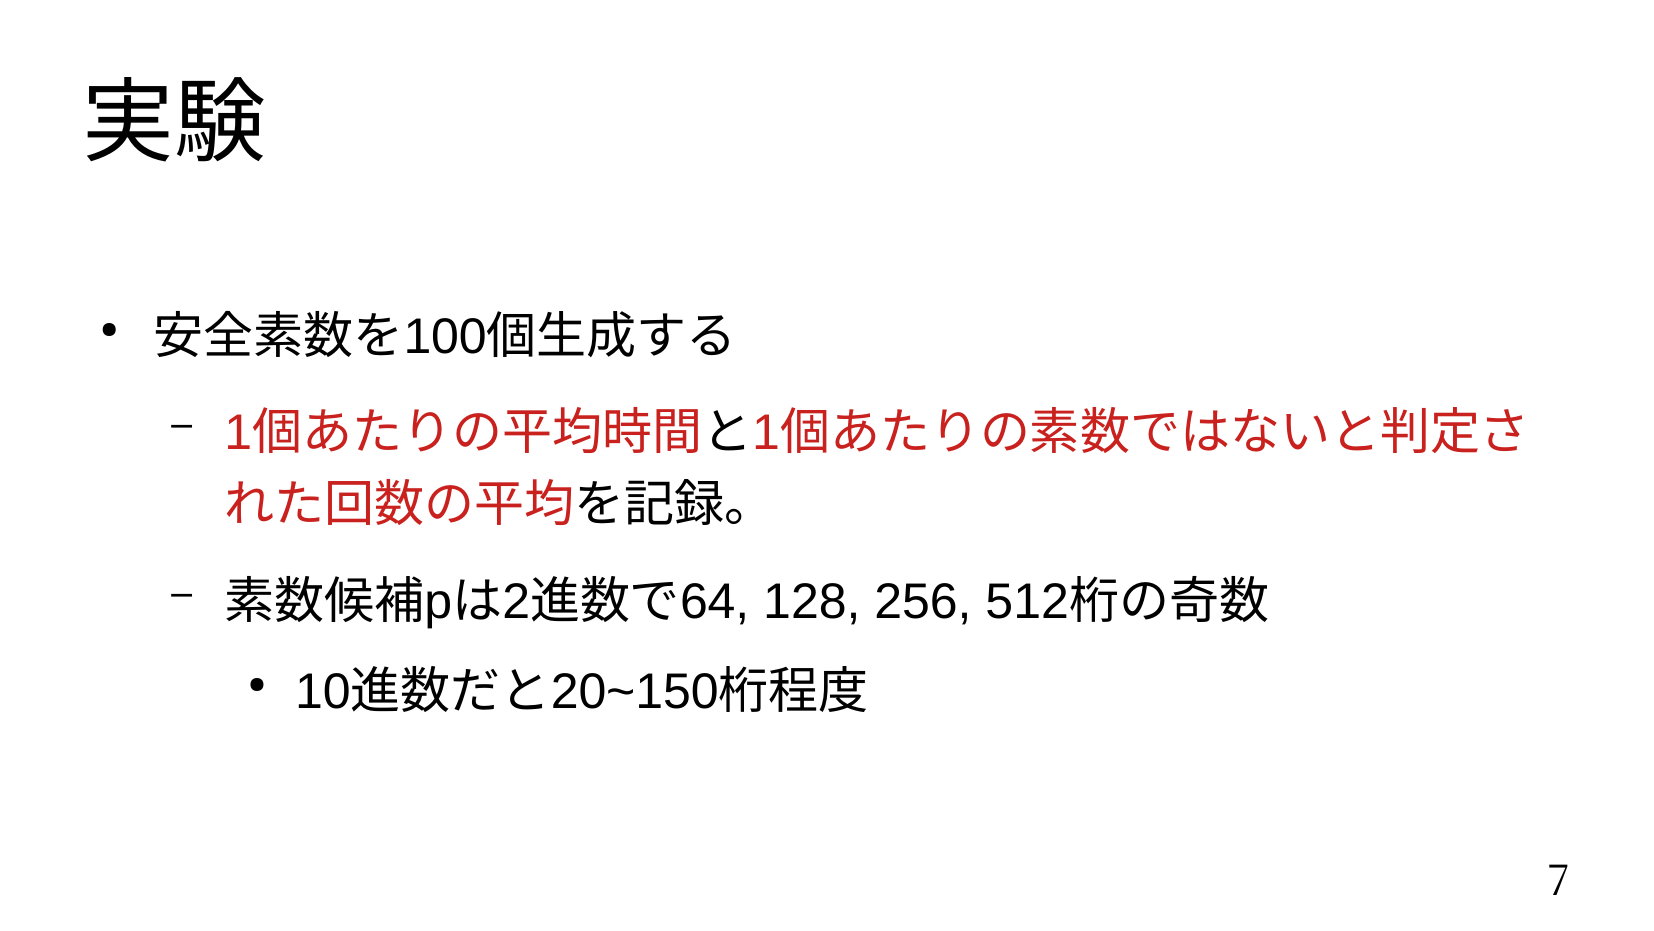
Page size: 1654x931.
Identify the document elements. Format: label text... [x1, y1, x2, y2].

title 実験 [82, 37, 1571, 193]
list 安全素数を100個生成する 1個あたりの平均時間と1個あたりの素数ではないと判定された回数の平均を記録。 素数候補pは2進数で64, 128, 256, 512桁の奇数 10進数だと20~150桁程度 [82, 295, 1571, 835]
